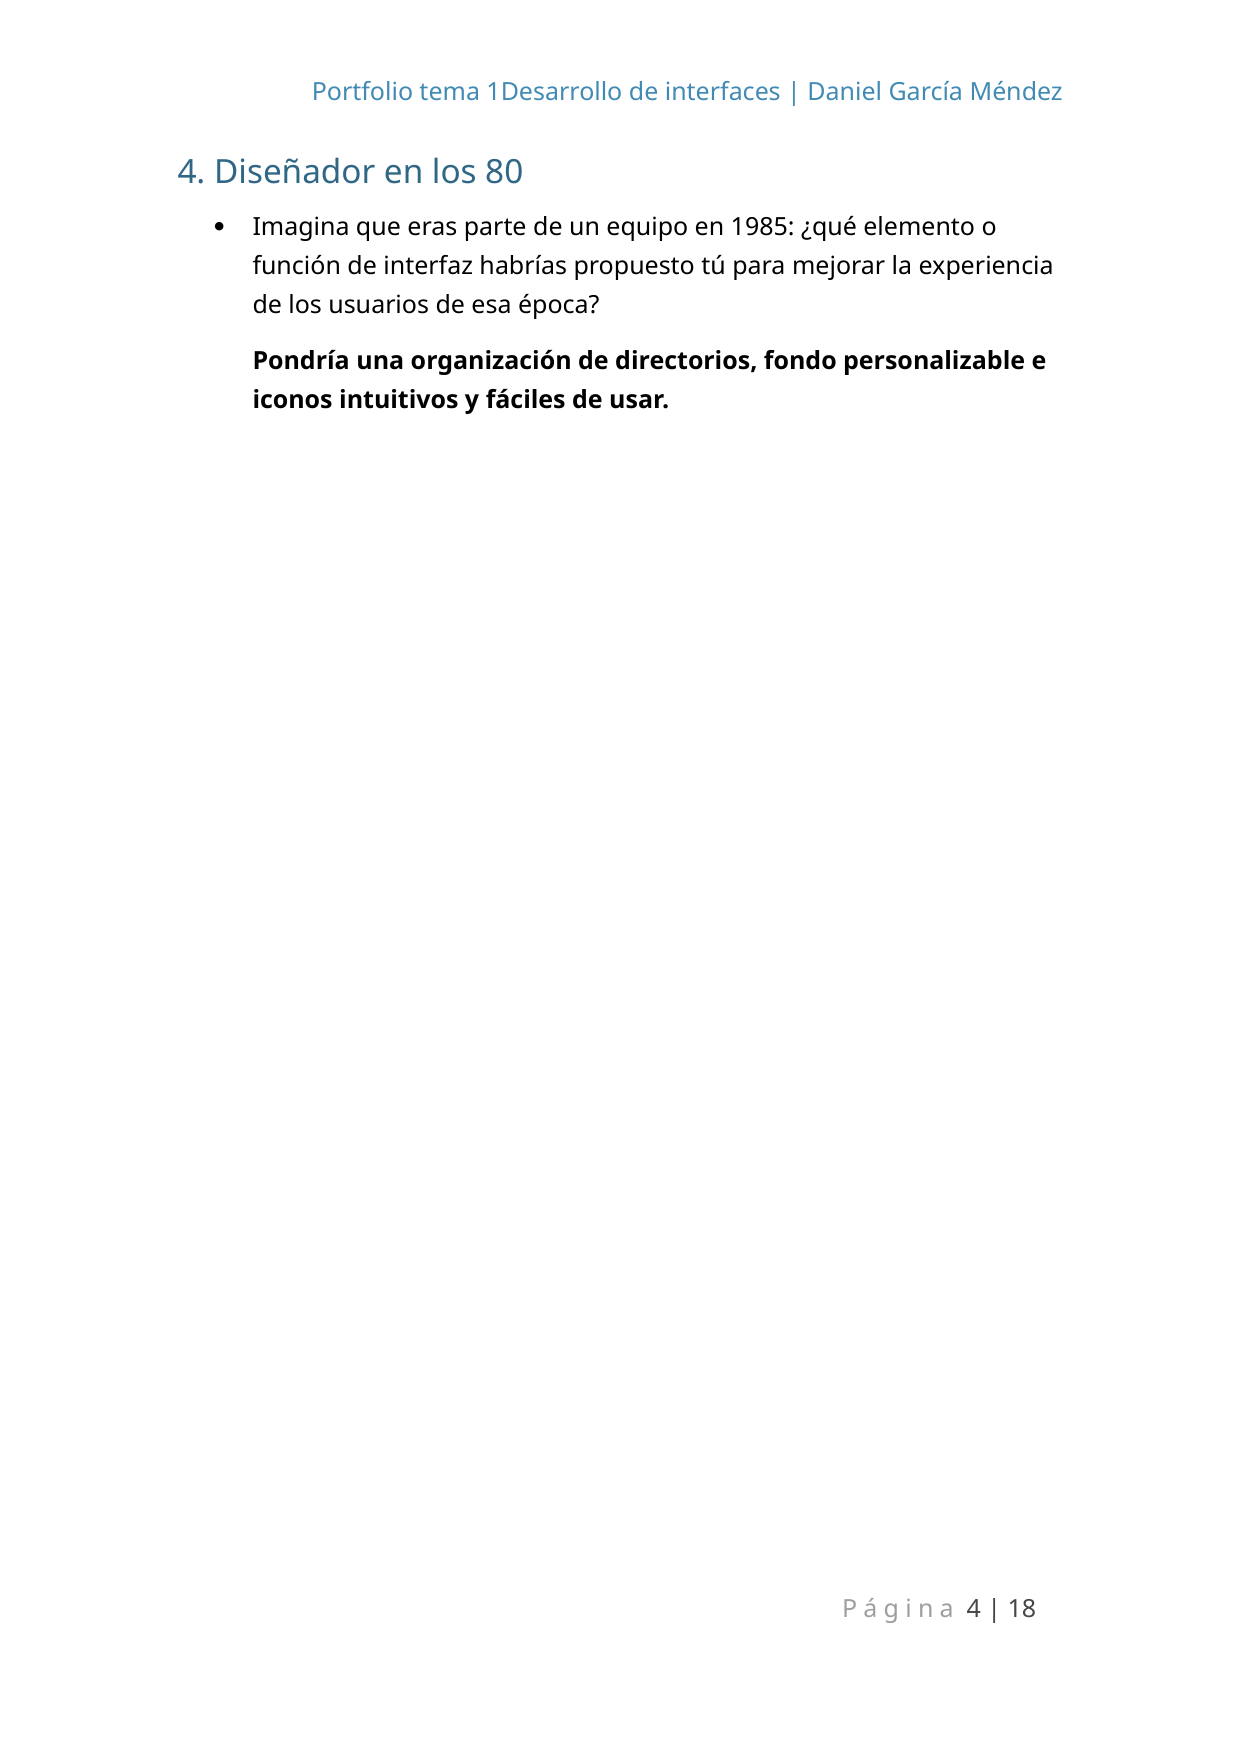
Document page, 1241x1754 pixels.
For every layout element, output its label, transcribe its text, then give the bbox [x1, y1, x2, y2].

subtitle 4. Diseñador en los 80 [177, 148, 1063, 193]
list Pondría una organización de directorios, fondo personalizable e iconos intuitivos y fáciles de usar. [252, 342, 1063, 416]
list Imagina que eras parte de un equipo en 1985: ¿qué elemento o función de interfaz habrías propuesto tú para mejorar la experiencia de los usuarios de esa época? [215, 208, 1063, 321]
